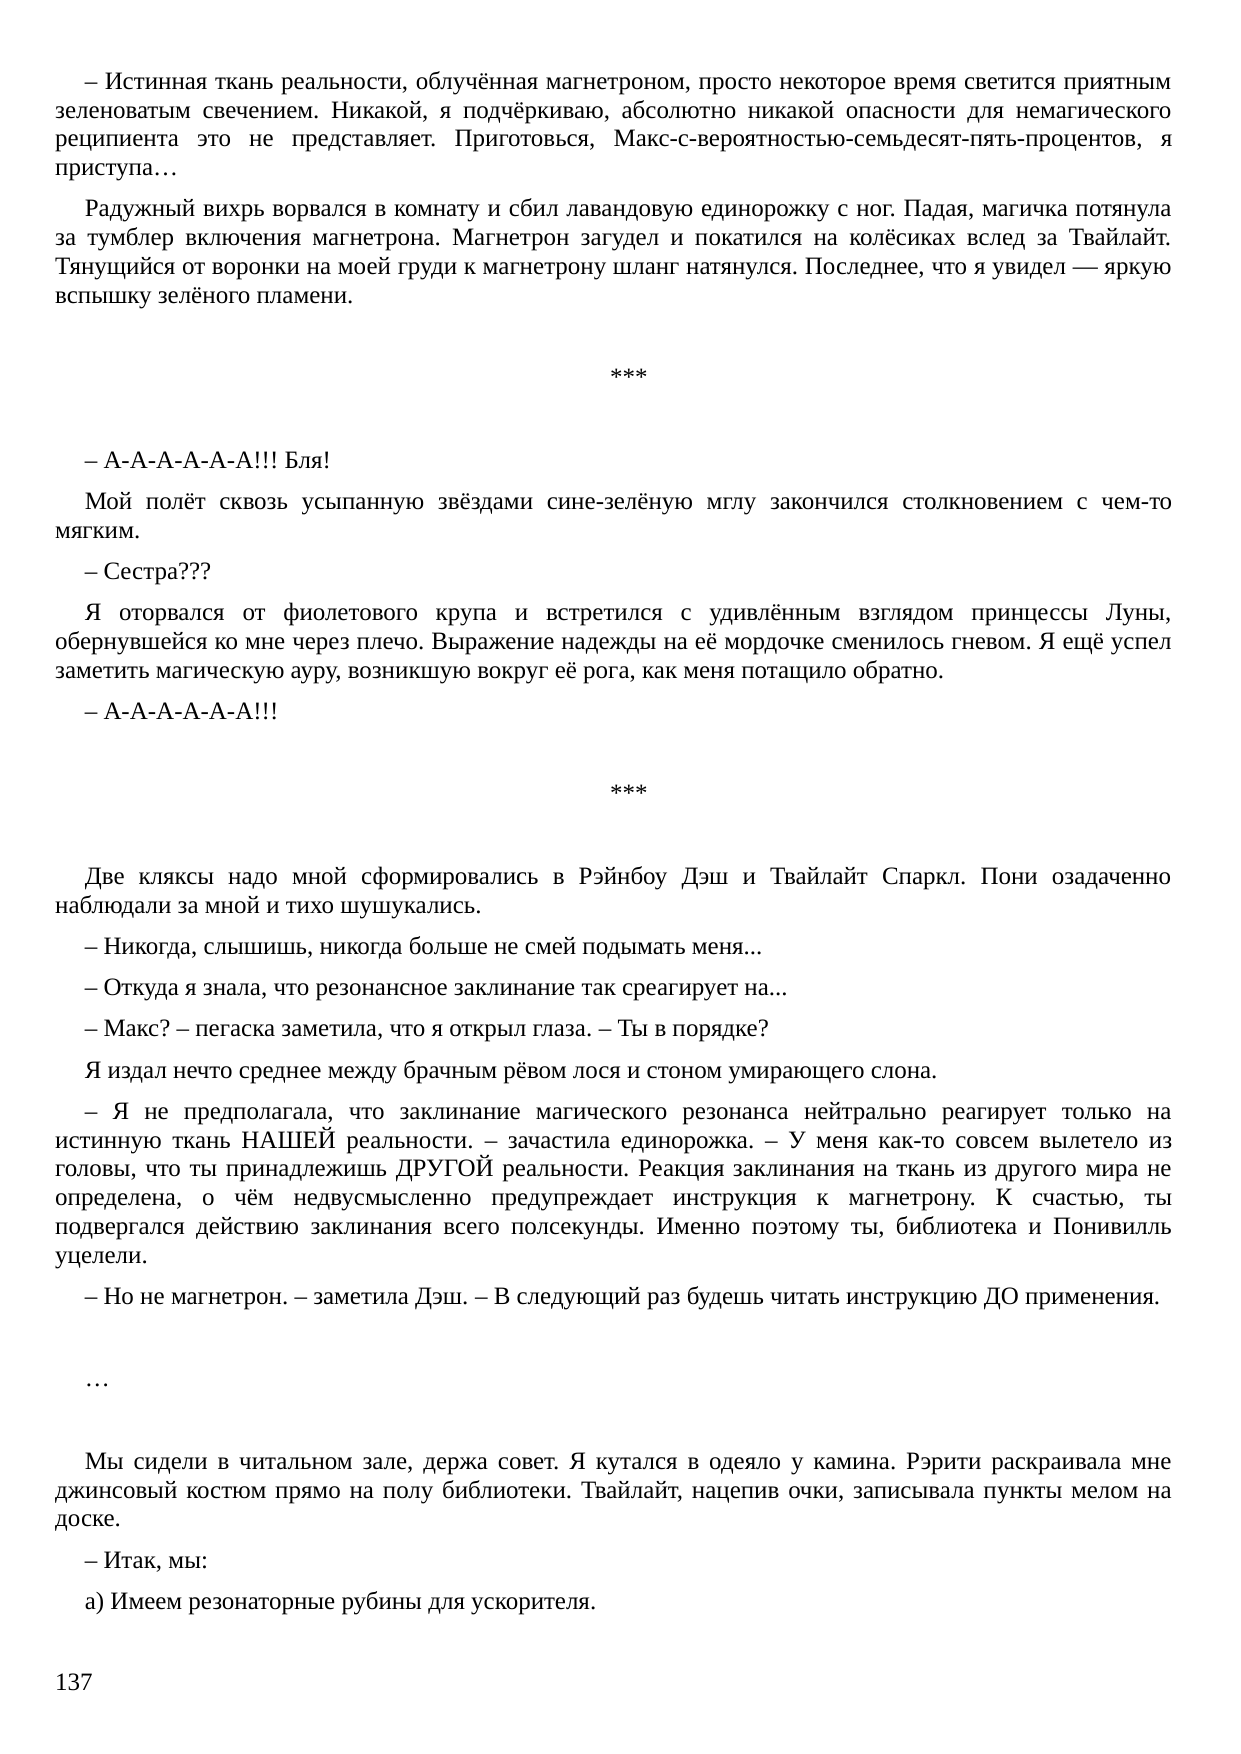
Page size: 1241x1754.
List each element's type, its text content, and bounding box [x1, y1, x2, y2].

text – А-А-А-А-А-А!!! [55, 696, 1173, 725]
text Мой полёт сквозь усыпанную звёздами сине-зелёную мглу закончился столкновением с чем-то мягким. [55, 486, 1173, 543]
text – Истинная ткань реальности, облучённая магнетроном, просто некоторое время светится приятным зеленоватым свечением. Никакой, я подчёркиваю, абсолютно никакой опасности для немагического реципиента это не представляет. Приготовься, Макс-с-вероятностью-семьдесят-пять-процентов, я приступа… [55, 66, 1173, 181]
text Я оторвался от фиолетового крупа и встретился с удивлённым взглядом принцессы Луны, обернувшейся ко мне через плечо. Выражение надежды на её мордочке сменилось гневом. Я ещё успел заметить магическую ауру, возникшую вокруг её рога, как меня потащило обратно. [55, 597, 1173, 683]
text – Но не магнетрон. – заметила Дэш. – В следующий раз будешь читать инструкцию ДО применения. [55, 1281, 1173, 1310]
text – Я не предполагала, что заклинание магического резонанса нейтрально реагирует только на истинную ткань НАШЕЙ реальности. – зачастила единорожка. – У меня как-то совсем вылетело из головы, что ты принадлежишь ДРУГОЙ реальности. Реакция заклинания на ткань из другого мира не определена, о чём недвусмысленно предупреждает инструкция к магнетрону. К счастью, ты подвергался действию заклинания всего полсекунды. Именно поэтому ты, библиотека и Понивилль уцелели. [55, 1096, 1173, 1268]
text Две кляксы надо мной сформировались в Рэйнбоу Дэш и Твайлайт Спаркл. Пони озадаченно наблюдали за мной и тихо шушукались. [55, 861, 1173, 918]
text … [55, 1363, 1173, 1392]
text Радужный вихрь ворвался в комнату и сбил лавандовую единорожку с ног. Падая, магичка потянула за тумблер включения магнетрона. Магнетрон загудел и покатился на колёсиках вслед за Твайлайт. Тянущийся от воронки на моей груди к магнетрону шланг натянулся. Последнее, что я увидел — яркую вспышку зелёного пламени. [55, 193, 1173, 308]
text – Откуда я знала, что резонансное заклинание так среагирует на... [55, 972, 1173, 1001]
text – Никогда, слышишь, никогда больше не смей подымать меня... [55, 931, 1173, 960]
text *** [55, 778, 1173, 807]
text – Макс? – пегаска заметила, что я открыл глаза. – Ты в порядке? [55, 1013, 1173, 1042]
text а) Имеем резонаторные рубины для ускорителя. [55, 1586, 1173, 1615]
text – А-А-А-А-А-А!!! Бля! [55, 445, 1173, 473]
text – Сестра??? [55, 556, 1173, 585]
text *** [55, 362, 1173, 391]
text – Итак, мы: [55, 1545, 1173, 1573]
text Мы сидели в читальном зале, держа совет. Я кутался в одеяло у камина. Рэрити раскраивала мне джинсовый костюм прямо на полу библиотеки. Твайлайт, нацепив очки, записывала пункты мелом на доске. [55, 1446, 1173, 1532]
text Я издал нечто среднее между брачным рёвом лося и стоном умирающего слона. [55, 1055, 1173, 1083]
